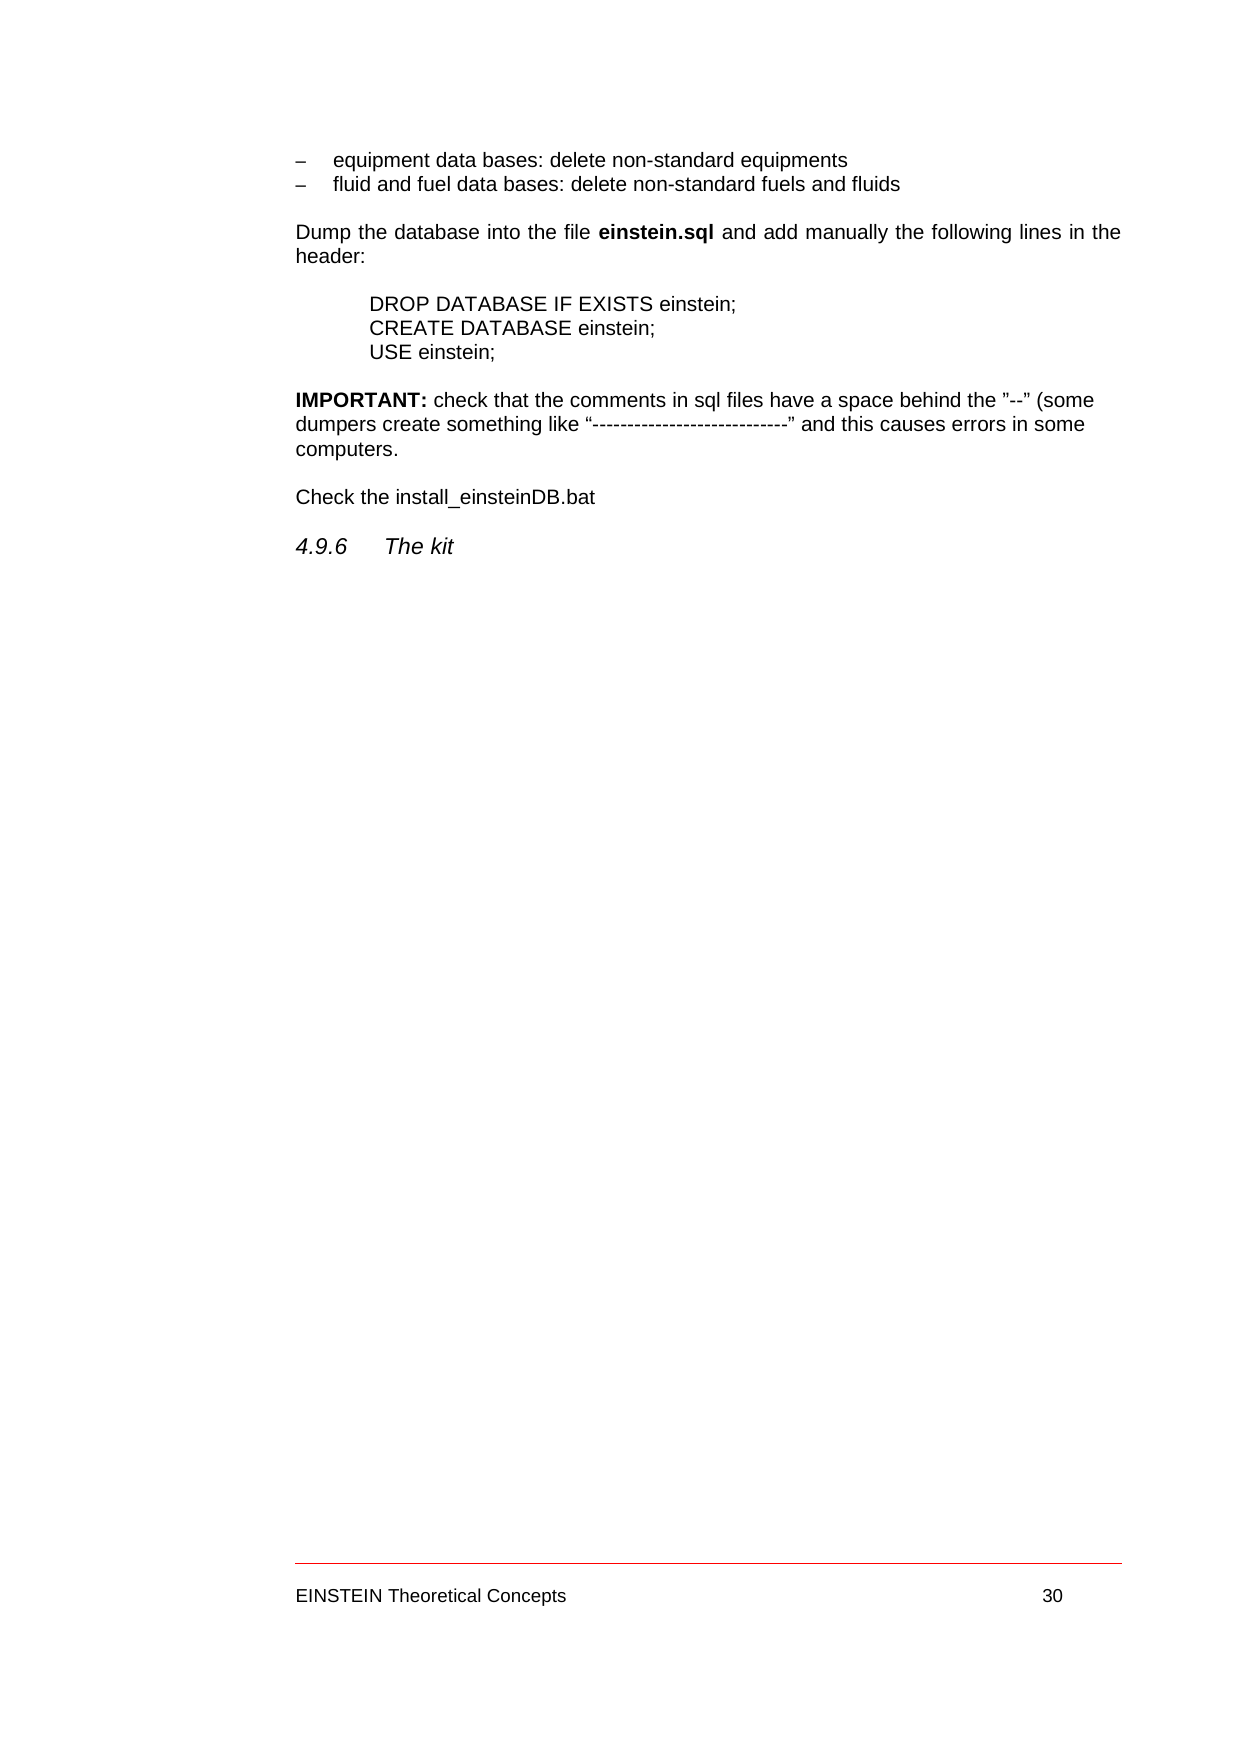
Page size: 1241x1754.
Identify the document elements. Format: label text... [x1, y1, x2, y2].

text Check the install_einsteinDB.bat [295, 484, 1122, 509]
text IMPORTANT: check that the comments in sql files have a space behind the ”--” (some dumpers create something like “----------------------------” and this causes errors in some computers. [295, 388, 1122, 461]
text Dump the database into the file einstein.sql and add manually the following lines in the header: [295, 220, 1122, 268]
subtitle The kit [295, 533, 1122, 560]
list equipment data bases: delete non-standard equipments [295, 148, 1122, 172]
text DROP DATABASE IF EXISTS einstein; CREATE DATABASE einstein; USE einstein; [369, 292, 1122, 364]
list fluid and fuel data bases: delete non-standard fuels and fluids [295, 172, 1122, 196]
